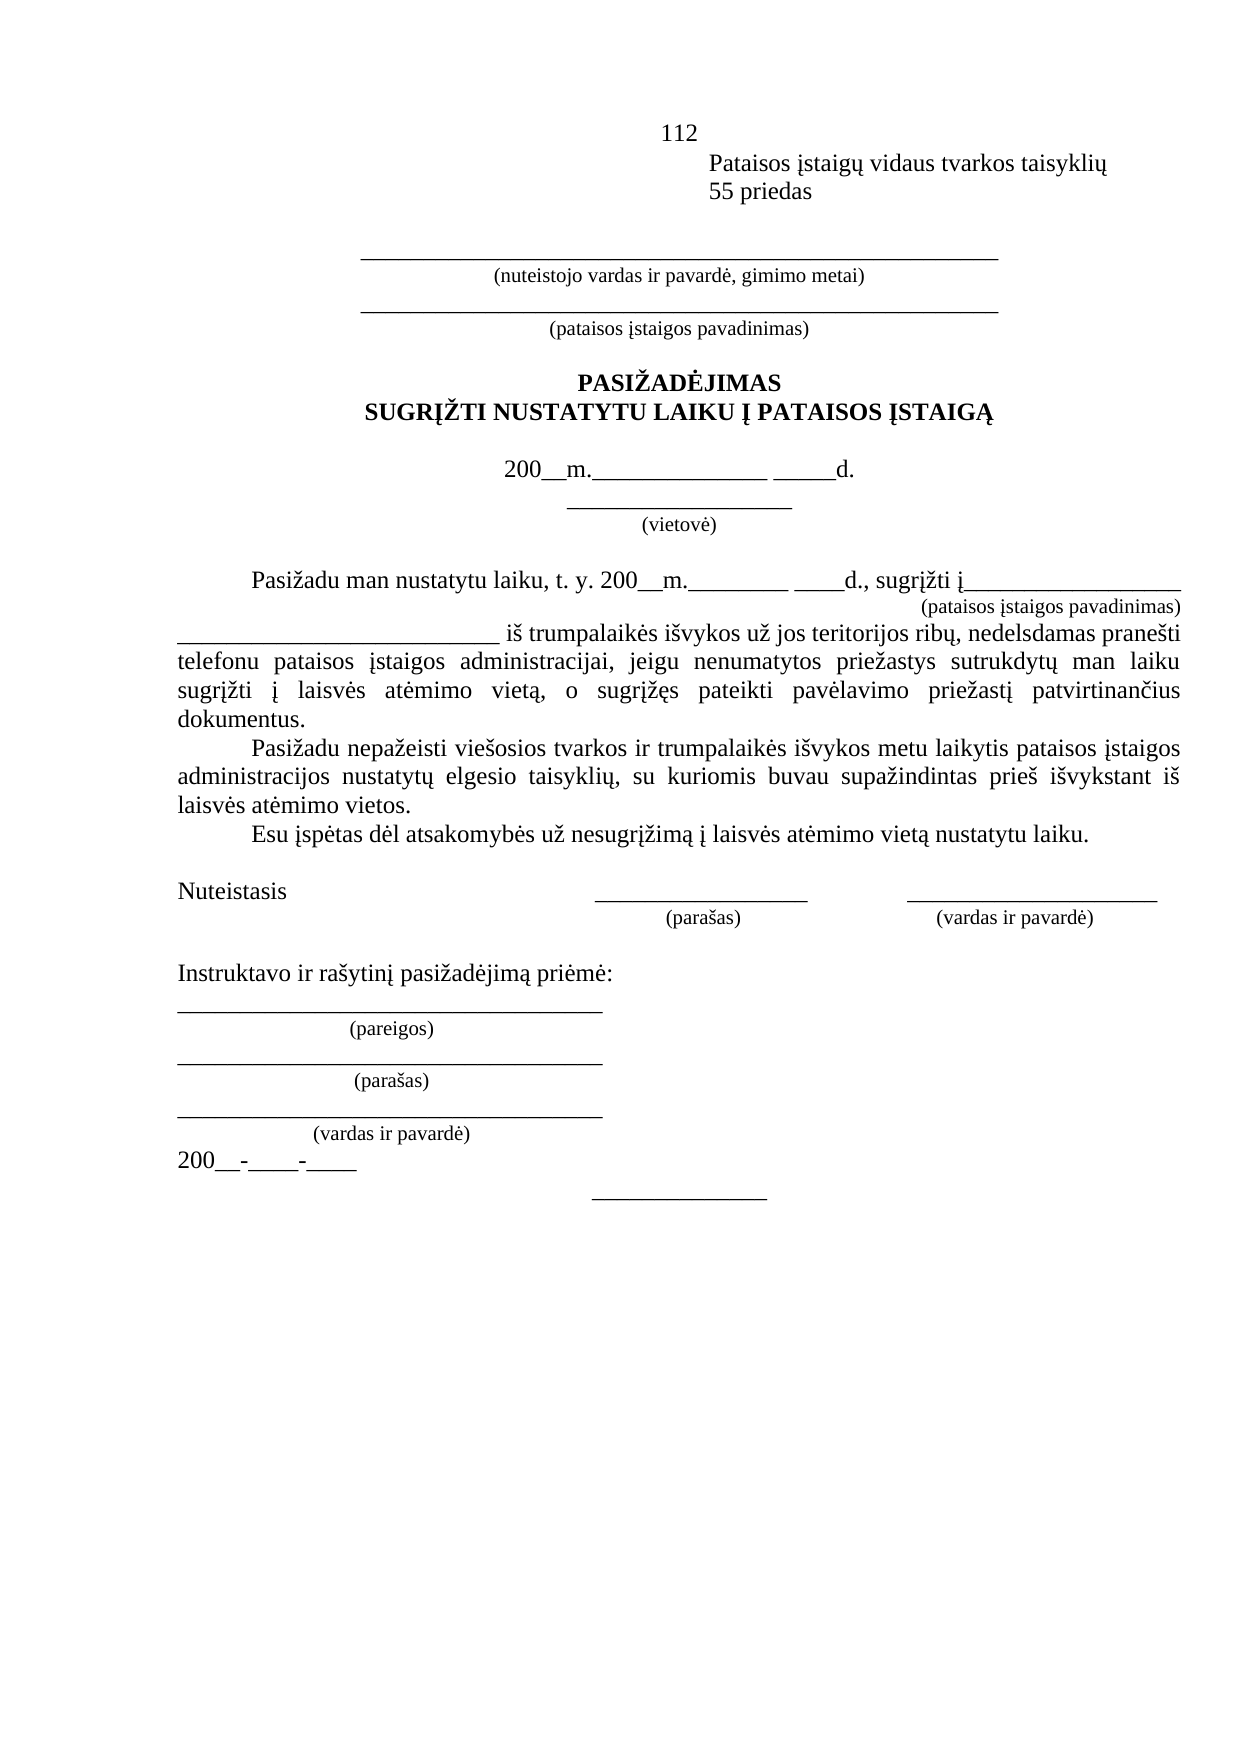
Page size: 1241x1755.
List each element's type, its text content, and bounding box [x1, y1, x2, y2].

text ______________ [177, 1174, 1181, 1203]
text (parašas) (vardas ir pavardė) [177, 905, 1181, 929]
text (pataisos įstaigos pavadinimas) [177, 593, 1181, 618]
text Pasižadu man nustatytu laiku, t. y. 200__m.________ ____d., sugrįžti į [177, 565, 1181, 593]
text SUGRĮŽTI NUSTATYTU LAIKU Į PATAISOS ĮSTAIGĄ [177, 397, 1181, 426]
text telefonu pataisos įstaigos administracijai, jeigu nenumatytos priežastys sutrukdytų man laiku sugrįžti į laisvės atėmimo vietą, o sugrįžęs pateikti pavėlavimo priežastį patvirtinančius dokumentus. [177, 646, 1181, 733]
text 55 priedas [177, 176, 1181, 205]
text Esu įspėtas dėl atsakomybės už nesugrįžimą į laisvės atėmimo vietą nustatytu laiku. [177, 819, 1181, 848]
text Instruktavo ir rašytinį pasižadėjimą priėmė: [177, 958, 1181, 987]
text (pataisos įstaigos pavadinimas) [177, 315, 1181, 339]
text Pataisos įstaigų vidaus tvarkos taisyklių [709, 148, 1181, 176]
text Pasižadu nepažeisti viešosios tvarkos ir trumpalaikės išvykos metu laikytis pataisos įstaigos administracijos nustatytų elgesio taisyklių, su kuriomis buvau supažindintas prieš išvykstant iš laisvės atėmimo vietos. [177, 733, 1181, 819]
text (parašas) [177, 1068, 1181, 1092]
text ___________________________________________________ [177, 287, 1181, 315]
text 200__m.______________ _____d. [177, 454, 1181, 483]
text __________________________________ [177, 1092, 1181, 1121]
text 200__-____-____ [177, 1145, 1181, 1174]
text __________________________________ [177, 1039, 1181, 1068]
text ___________________________________________________ [177, 234, 1181, 263]
text (vardas ir pavardė) [177, 1121, 1181, 1145]
text (pareigos) [177, 1015, 1181, 1039]
text (vietovė) [177, 512, 1181, 536]
text Nuteistasis _________________ ____________________ [177, 876, 1181, 905]
text PASIŽADĖJIMAS [177, 368, 1181, 397]
text __________________________________ [177, 987, 1181, 1015]
text (nuteistojo vardas ir pavardė, gimimo metai) [177, 263, 1181, 287]
text __________________ [177, 483, 1181, 512]
text iš trumpalaikės išvykos už jos teritorijos ribų, nedelsdamas pranešti [177, 618, 1181, 646]
